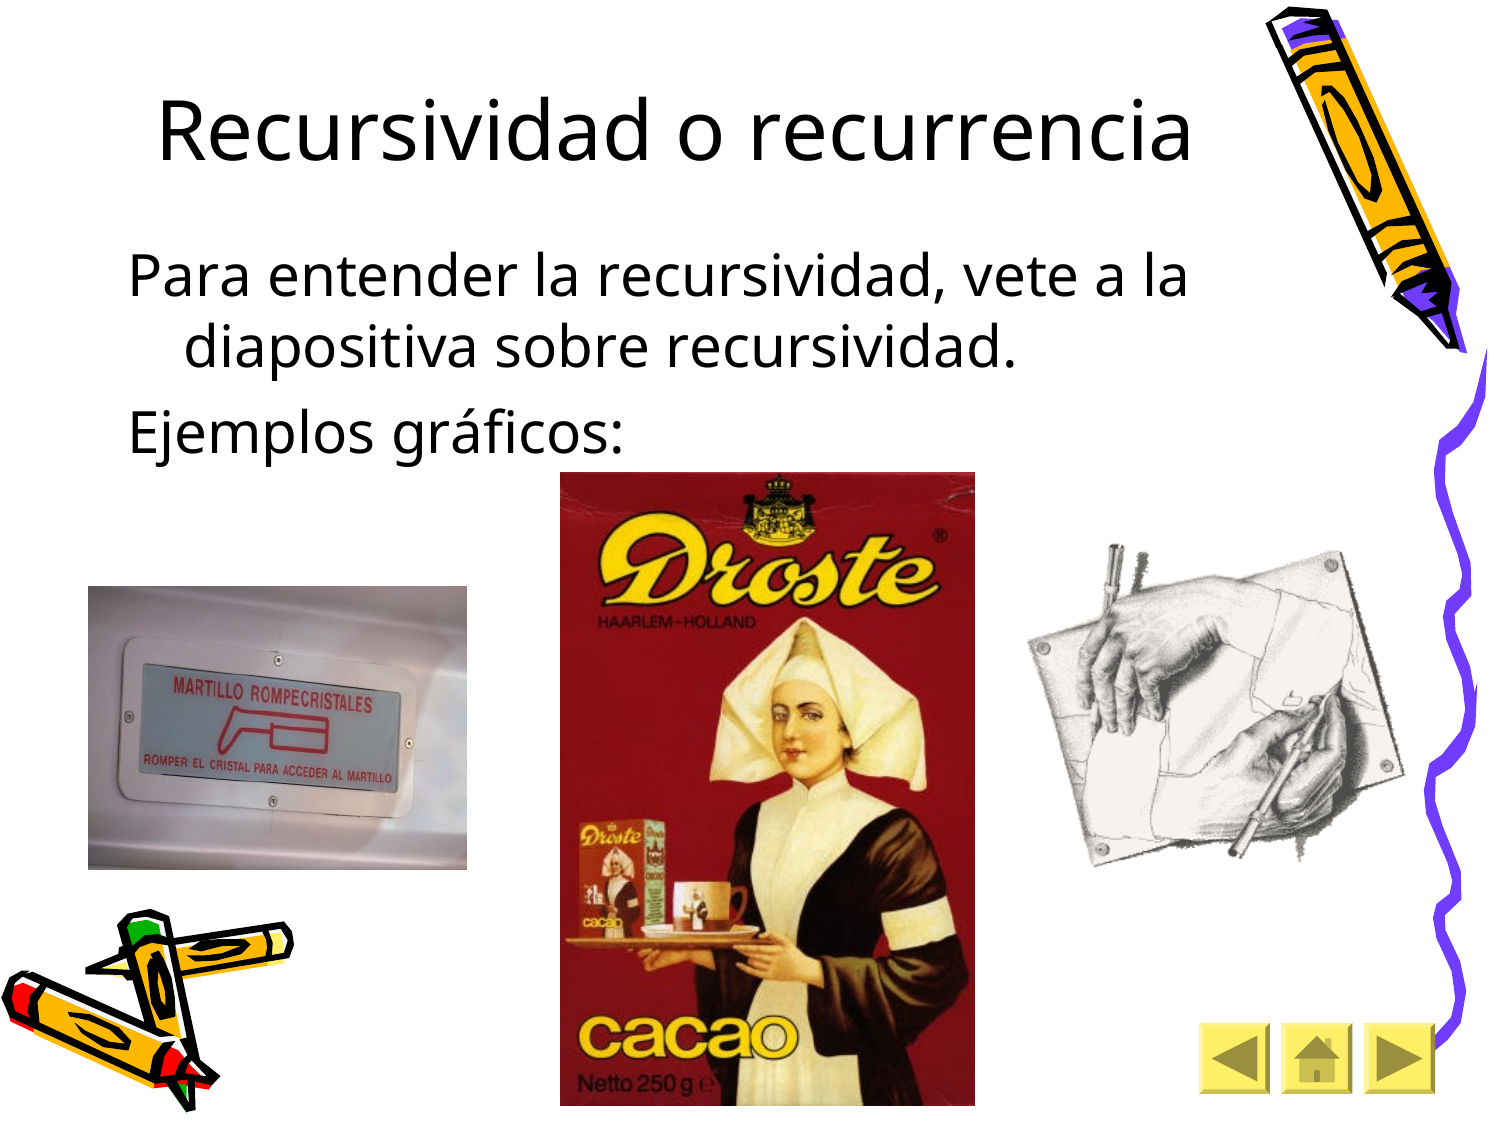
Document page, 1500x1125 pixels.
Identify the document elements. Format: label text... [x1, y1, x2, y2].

text_box [1366, 1023, 1436, 1094]
picture [88, 586, 467, 870]
title Recursividad o recurrencia [112, 42, 1240, 193]
text_box [1283, 1023, 1353, 1094]
picture [560, 472, 975, 1106]
picture [1009, 527, 1424, 880]
list Para entender la recursividad, vete a la diapositiva sobre recursividad. Ejemplos gráficos: [112, 231, 1375, 490]
text_box [1200, 1023, 1270, 1094]
